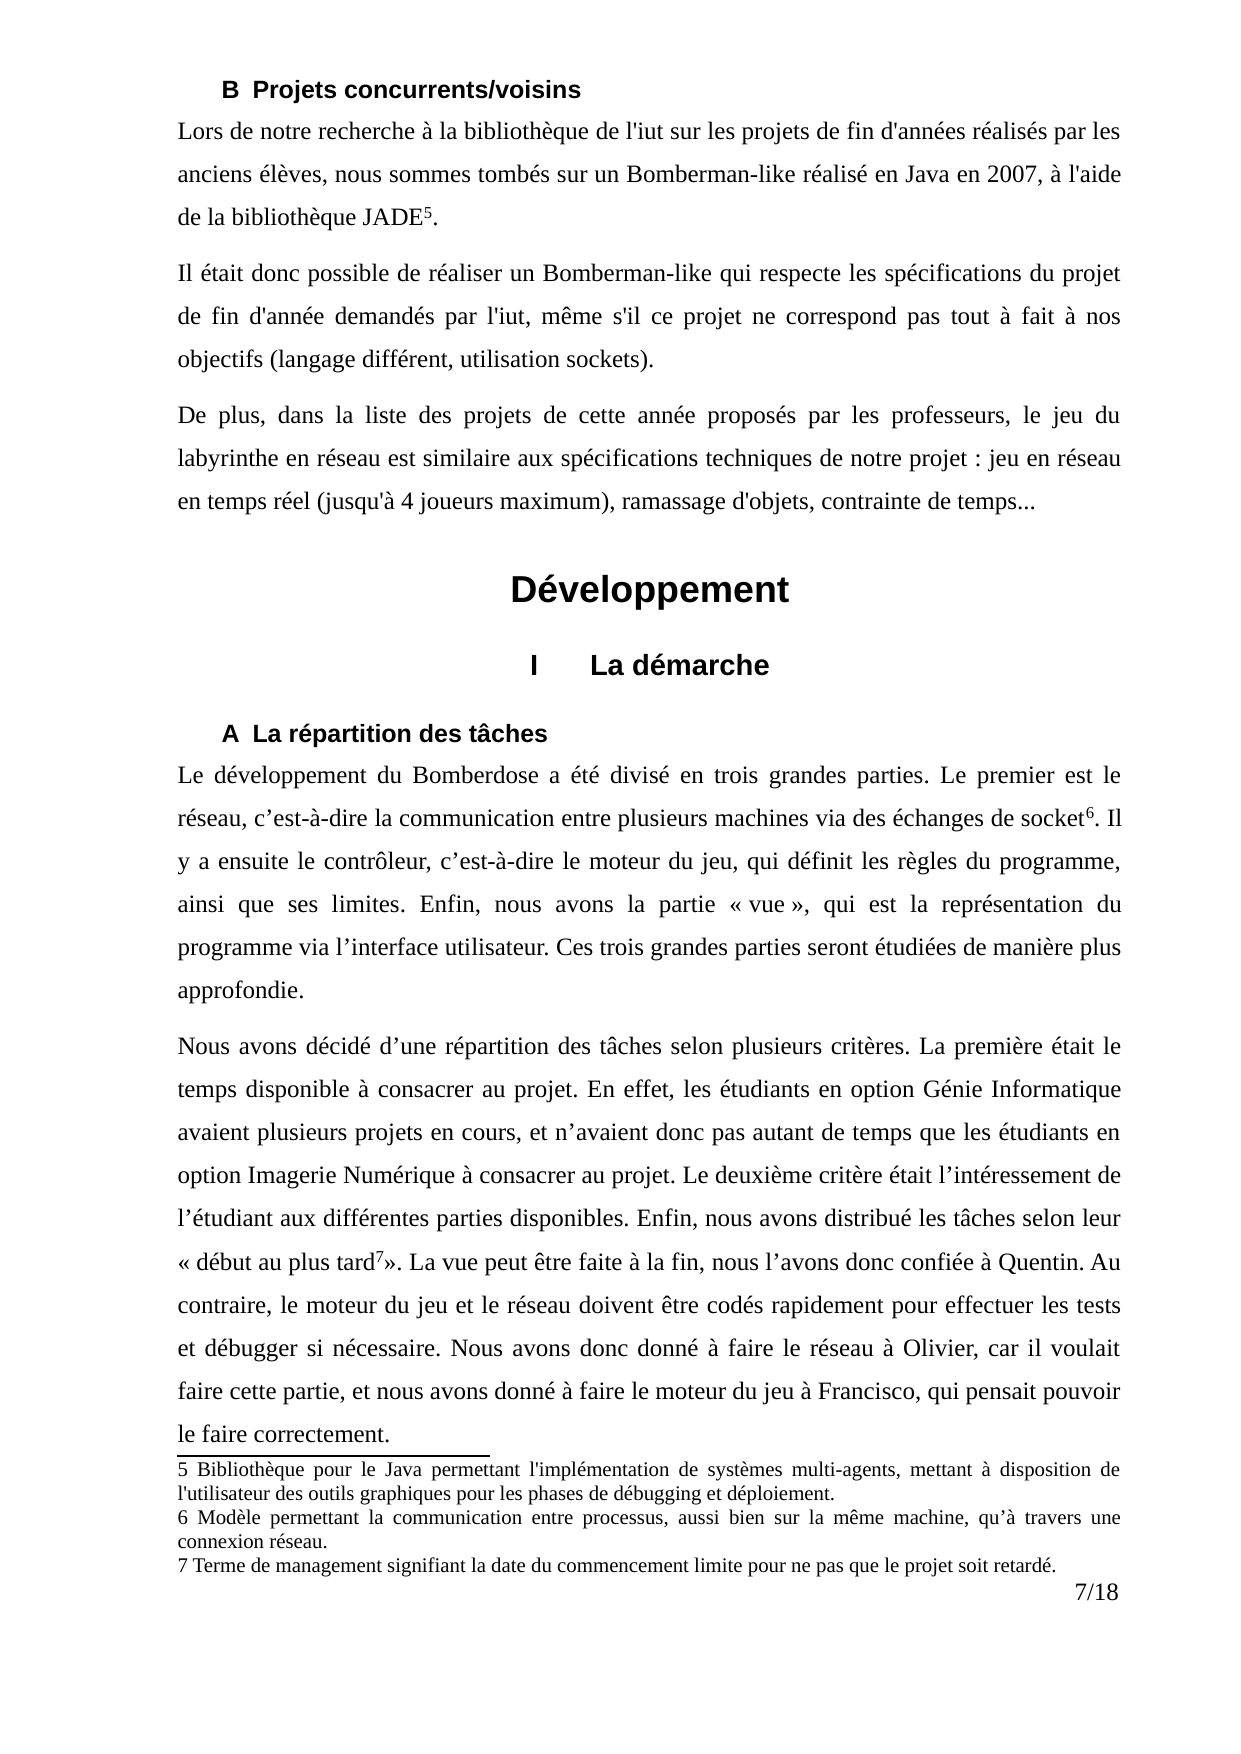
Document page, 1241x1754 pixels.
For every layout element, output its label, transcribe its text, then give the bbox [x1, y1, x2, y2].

text Le développement du Bomberdose a été divisé en trois grandes parties. Le premier est le réseau, c’est-à-dire la communication entre plusieurs machines via des échanges de socket. Il y a ensuite le contrôleur, c’est-à-dire le moteur du jeu, qui définit les règles du programme, ainsi que ses limites. Enfin, nous avons la partie « vue », qui est la représentation du programme via l’interface utilisateur. Ces trois grandes parties seront étudiées de manière plus approfondie. [177, 760, 1122, 1004]
subtitle La démarche [177, 647, 1122, 681]
text Lors de notre recherche à la bibliothèque de l'iut sur les projets de fin d'années réalisés par les anciens élèves, nous sommes tombés sur un Bomberman-like réalisé en Java en 2007, à l'aide de la bibliothèque JADE. [177, 116, 1122, 231]
subtitle Projets concurrents/voisins [177, 75, 1122, 104]
text De plus, dans la liste des projets de cette année proposés par les professeurs, le jeu du labyrinthe en réseau est similaire aux spécifications techniques de notre projet : jeu en réseau en temps réel (jusqu'à 4 joueurs maximum), ramassage d'objets, contrainte de temps... [177, 400, 1122, 515]
text Nous avons décidé d’une répartition des tâches selon plusieurs critères. La première était le temps disponible à consacrer au projet. En effet, les étudiants en option Génie Informatique avaient plusieurs projets en cours, et n’avaient donc pas autant de temps que les étudiants en option Imagerie Numérique à consacrer au projet. Le deuxième critère était l’intéressement de l’étudiant aux différentes parties disponibles. Enfin, nous avons distribué les tâches selon leur « début au plus tard». La vue peut être faite à la fin, nous l’avons donc confiée à Quentin. Au contraire, le moteur du jeu et le réseau doivent être codés rapidement pour effectuer les tests et débugger si nécessaire. Nous avons donc donné à faire le réseau à Olivier, car il voulait faire cette partie, et nous avons donné à faire le moteur du jeu à Francisco, qui pensait pouvoir le faire correctement. [177, 1031, 1122, 1448]
subtitle Développement [177, 567, 1122, 610]
text Terme de management signifiant la date du commencement limite pour ne pas que le projet soit retardé. [177, 1553, 1122, 1577]
text Il était donc possible de réaliser un Bomberman-like qui respecte les spécifications du projet de fin d'année demandés par l'iut, même s'il ce projet ne correspond pas tout à fait à nos objectifs (langage différent, utilisation sockets). [177, 258, 1122, 373]
text Bibliothèque pour le Java permettant l'implémentation de systèmes multi-agents, mettant à disposition de l'utilisateur des outils graphiques pour les phases de débugging et déploiement. [177, 1457, 1122, 1505]
text Modèle permettant la communication entre processus, aussi bien sur la même machine, qu’à travers une connexion réseau. [177, 1505, 1122, 1553]
subtitle La répartition des tâches [177, 718, 1122, 747]
